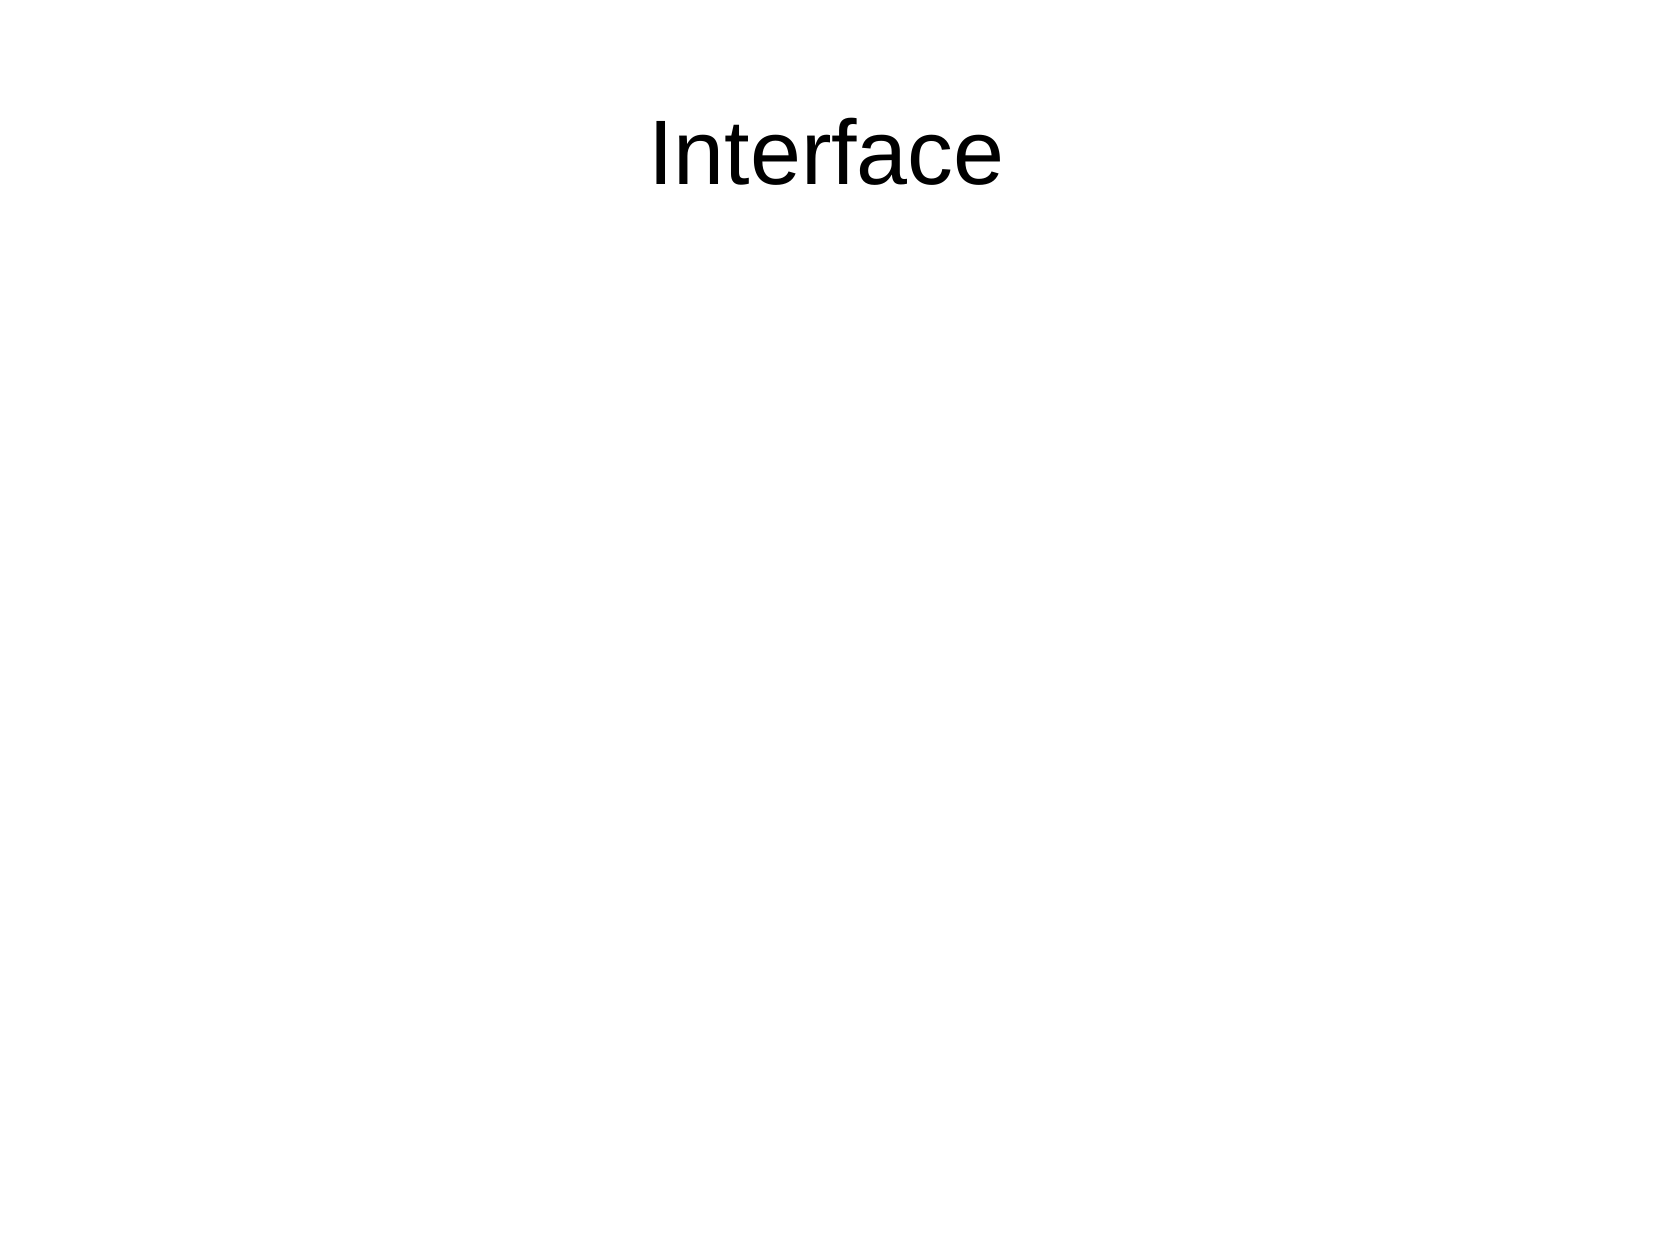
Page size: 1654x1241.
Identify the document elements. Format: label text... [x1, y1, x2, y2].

title Interface [82, 49, 1571, 257]
